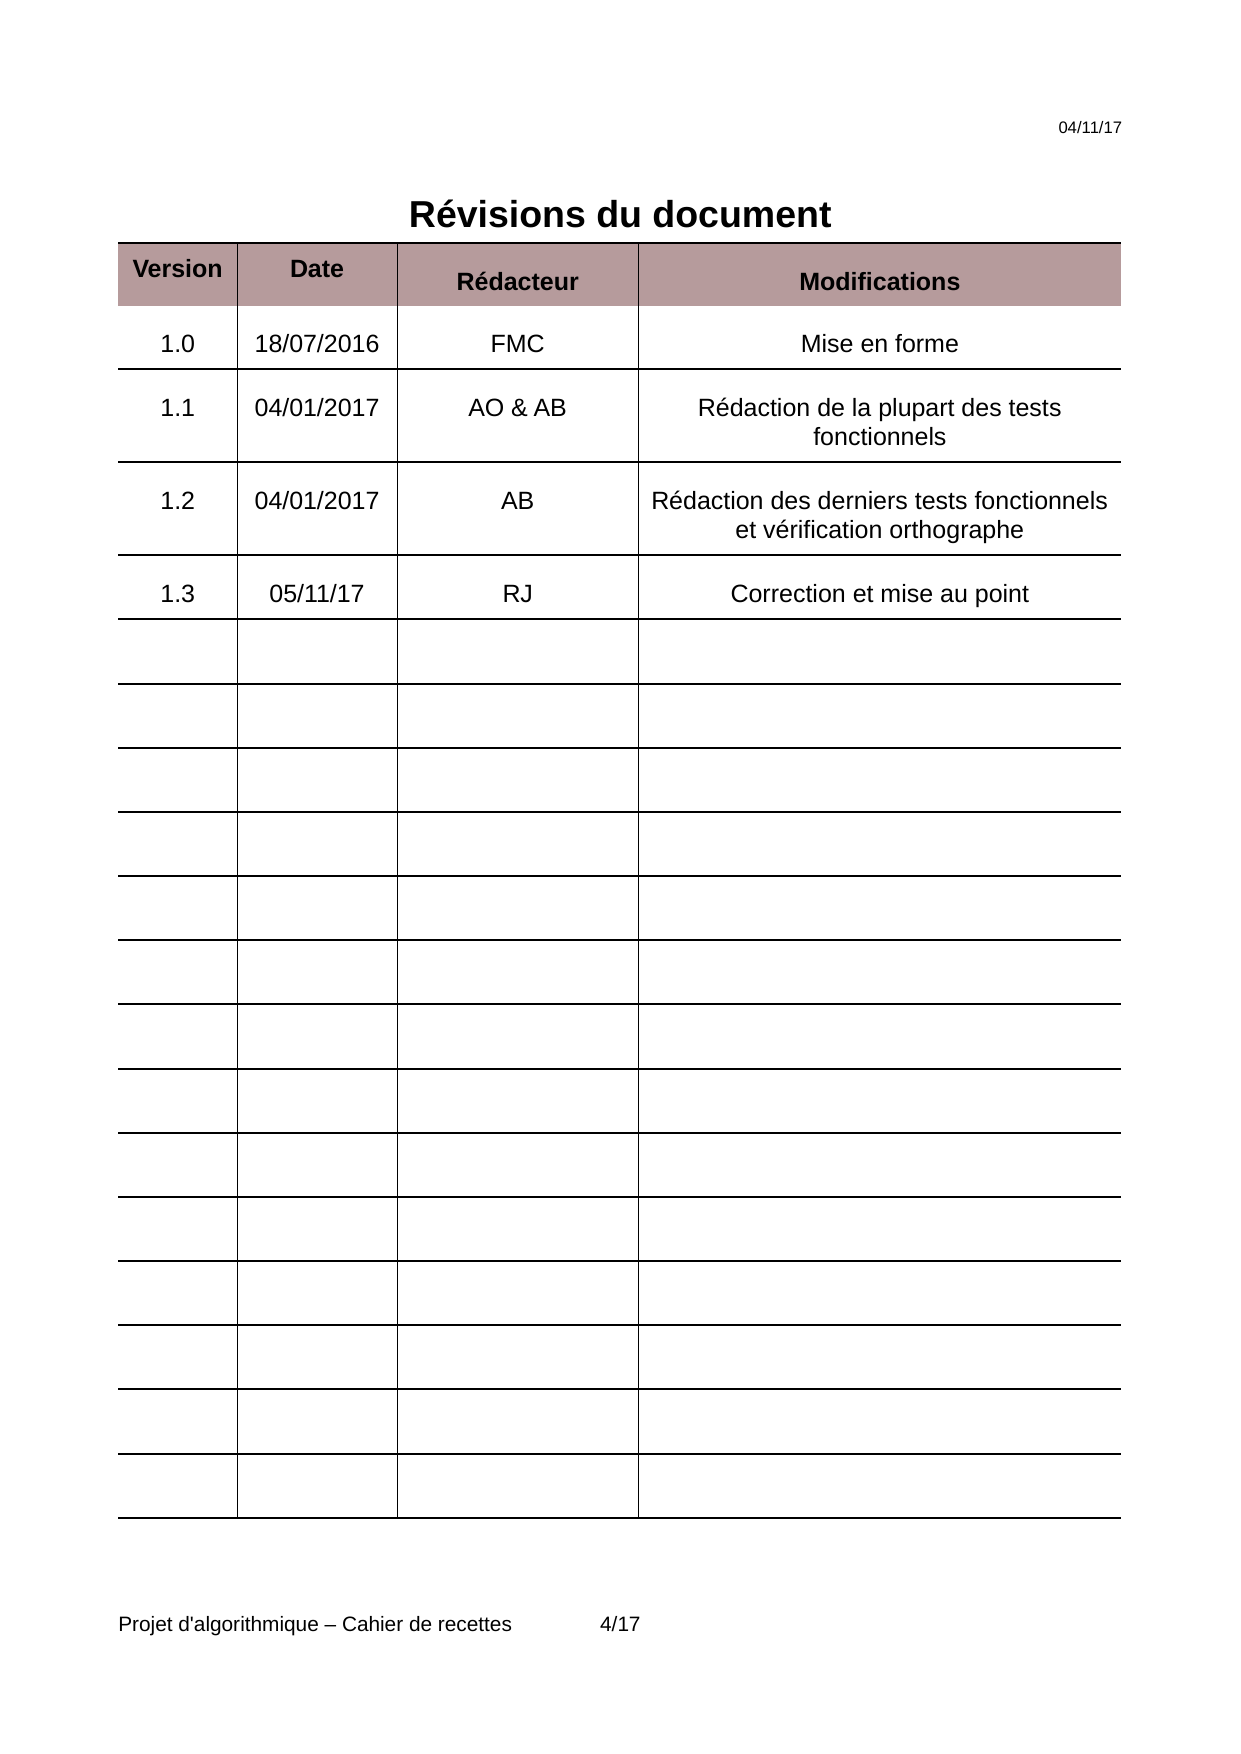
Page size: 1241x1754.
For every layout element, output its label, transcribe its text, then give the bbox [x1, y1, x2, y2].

table_cell 1.0 [118, 306, 237, 368]
table_cell [398, 1455, 638, 1517]
table_cell Rédaction des derniers tests fonctionnels et vérification orthographe [639, 463, 1121, 554]
table_cell [118, 1005, 237, 1067]
table_cell [238, 1005, 397, 1067]
table_cell [639, 941, 1121, 1003]
table_cell [118, 749, 237, 811]
table_cell [118, 620, 237, 682]
table_header Rédacteur [398, 244, 638, 306]
table_cell [639, 1326, 1121, 1388]
table_cell [118, 941, 237, 1003]
table_cell [238, 1326, 397, 1388]
table_cell [639, 1134, 1121, 1196]
table_cell [398, 1198, 638, 1260]
table_cell [639, 1262, 1121, 1324]
table_cell [238, 1198, 397, 1260]
table_cell [398, 813, 638, 875]
table_cell [238, 1390, 397, 1452]
table_cell Mise en forme [639, 306, 1121, 368]
table_cell [398, 1390, 638, 1452]
table_header Version [118, 244, 237, 306]
table_cell RJ [398, 556, 638, 618]
table_cell [639, 1005, 1121, 1067]
table_cell Rédaction de la plupart des tests fonctionnels [639, 370, 1121, 461]
table_cell [118, 1198, 237, 1260]
text Révisions du document [118, 192, 1122, 236]
table_cell [238, 620, 397, 682]
table_cell [238, 749, 397, 811]
table_cell [398, 941, 638, 1003]
table_cell [398, 620, 638, 682]
table_cell 04/01/2017 [238, 463, 397, 554]
table_cell [238, 1070, 397, 1132]
table_cell [398, 749, 638, 811]
table_cell 1.3 [118, 556, 237, 618]
table_cell [118, 1262, 237, 1324]
table_cell 04/01/2017 [238, 370, 397, 461]
table_header Date [238, 244, 397, 306]
table_header Modifications [639, 244, 1121, 306]
table_cell [398, 685, 638, 747]
table_cell [398, 1134, 638, 1196]
table_cell [398, 1070, 638, 1132]
table_cell 1.2 [118, 463, 237, 554]
table_cell [639, 1070, 1121, 1132]
table_cell [238, 685, 397, 747]
table_cell [238, 877, 397, 939]
table_cell [639, 813, 1121, 875]
table_cell AO & AB [398, 370, 638, 461]
table_cell [398, 1326, 638, 1388]
table_cell [118, 1134, 237, 1196]
table_cell [118, 813, 237, 875]
table_cell [639, 1198, 1121, 1260]
table_cell [398, 1005, 638, 1067]
table_cell [238, 1262, 397, 1324]
table_cell [639, 1390, 1121, 1452]
table_cell [238, 941, 397, 1003]
table_cell 18/07/2016 [238, 306, 397, 368]
table_cell [639, 749, 1121, 811]
table_cell [238, 1455, 397, 1517]
table_cell [118, 1390, 237, 1452]
table_cell [398, 877, 638, 939]
table_cell 05/11/17 [238, 556, 397, 618]
table_cell [118, 1326, 237, 1388]
table_cell Correction et mise au point [639, 556, 1121, 618]
table_cell [118, 1455, 237, 1517]
table_cell [238, 813, 397, 875]
table_cell [639, 620, 1121, 682]
table_cell FMC [398, 306, 638, 368]
table_cell 1.1 [118, 370, 237, 461]
table_cell [118, 1070, 237, 1132]
table_cell [118, 877, 237, 939]
table_cell AB [398, 463, 638, 554]
table_cell [118, 685, 237, 747]
table_cell [639, 877, 1121, 939]
table_cell [639, 1455, 1121, 1517]
table_cell [398, 1262, 638, 1324]
table_cell [238, 1134, 397, 1196]
table_cell [639, 685, 1121, 747]
